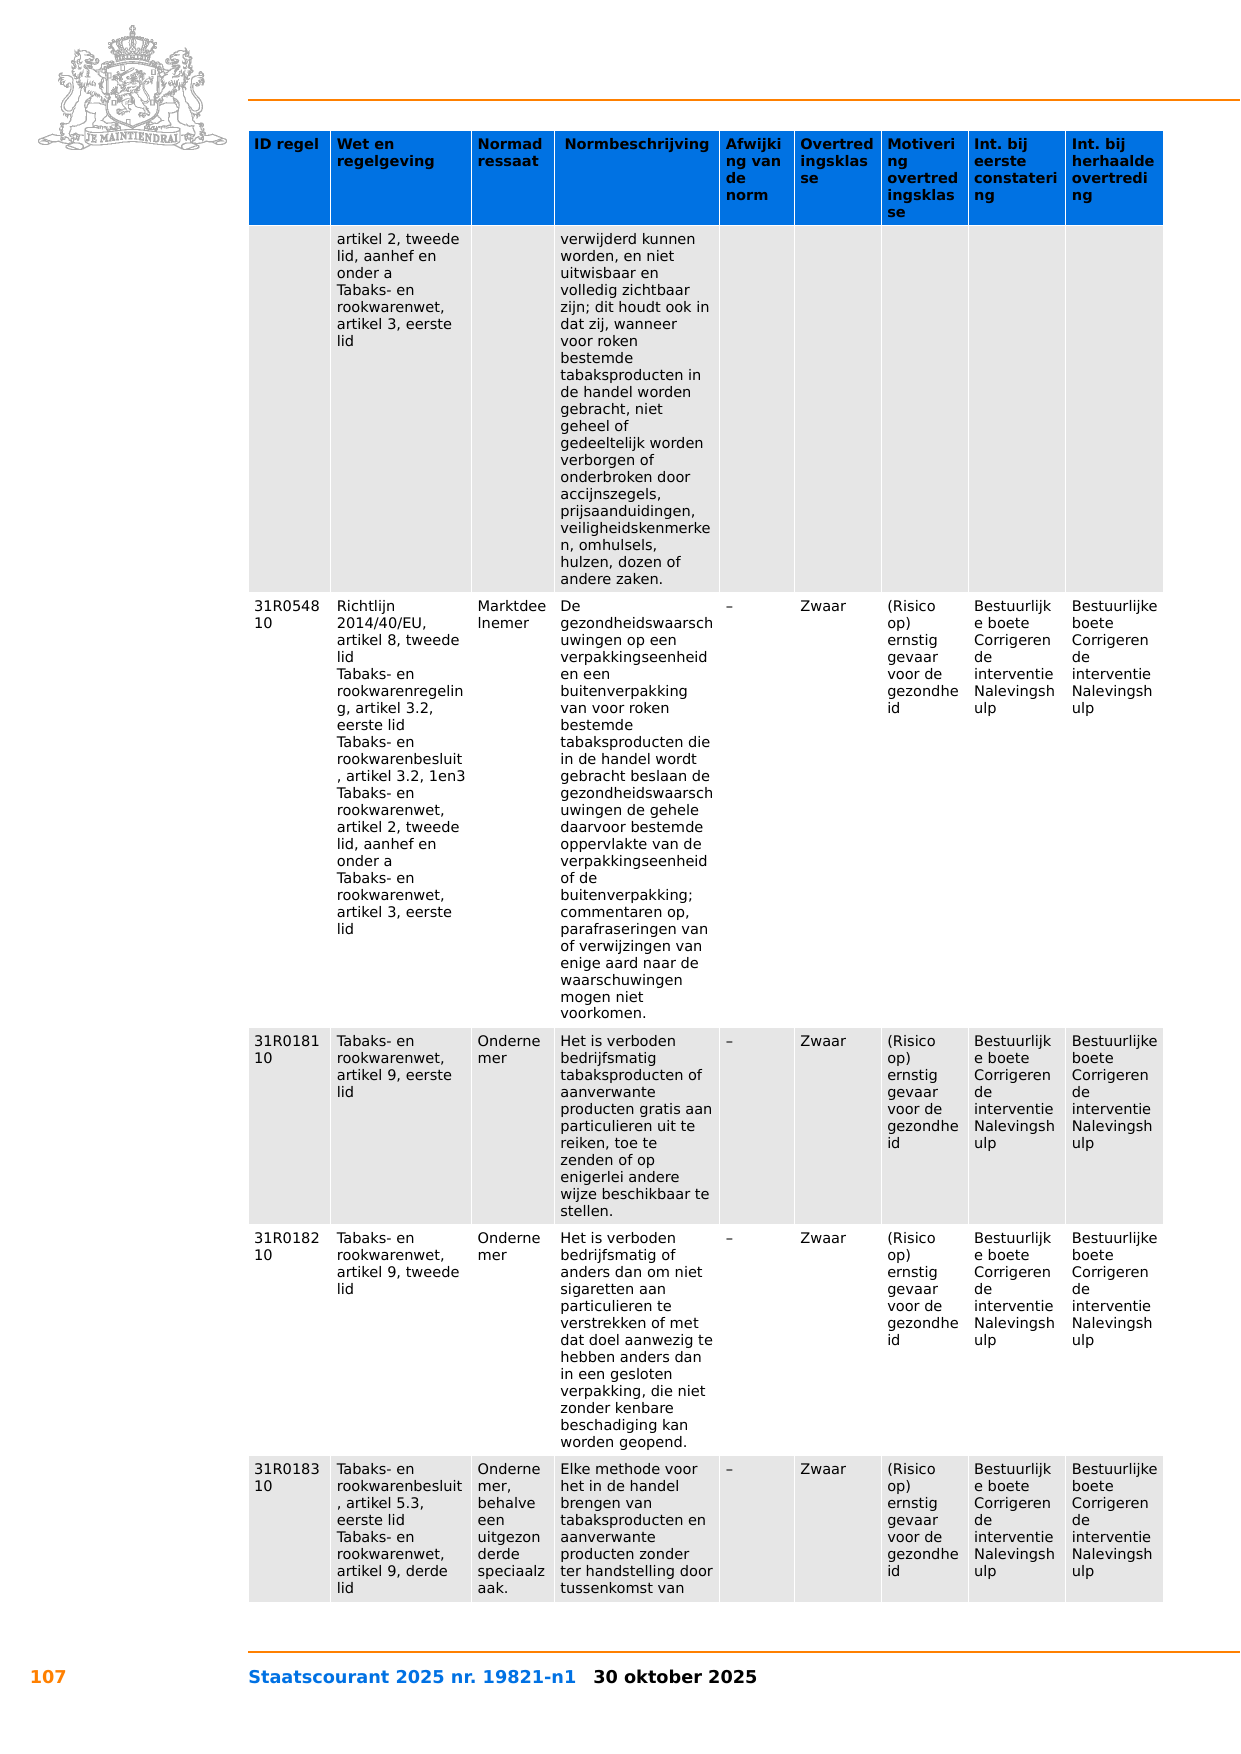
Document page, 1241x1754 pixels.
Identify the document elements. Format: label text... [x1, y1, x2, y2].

table_cell Marktdeelnemer [472, 593, 554, 1027]
table_cell Bestuurlijke boete Corrigerende interventie Nalevingshulp [1066, 1028, 1163, 1224]
table_cell Bestuurlijke boete Corrigerende interventie Nalevingshulp [969, 1225, 1065, 1455]
table_cell (Risico op) ernstig gevaar voor de gezondheid [882, 1028, 968, 1224]
table_header Int. bij herhaalde overtreding [1066, 131, 1163, 225]
table_cell [795, 226, 881, 592]
table_header Normadressaat [472, 131, 554, 225]
table_cell Bestuurlijke boete Corrigerende interventie Nalevingshulp [1066, 593, 1163, 1027]
table_cell Elke methode voor het in de handel brengen van tabaksproducten en aanverwante producten zonder ter handstelling door tussenkomst van [555, 1456, 719, 1602]
table_cell Bestuurlijke boete Corrigerende interventie Nalevingshulp [969, 1456, 1065, 1602]
table_header ID regel [249, 131, 330, 225]
table_cell verwijderd kunnen worden, en niet uitwisbaar en volledig zichtbaar zijn; dit houdt ook in dat zij, wanneer voor roken bestemde tabaksproducten in de handel worden gebracht, niet geheel of gedeeltelijk worden verborgen of onderbroken door accijnszegels, prijsaanduidingen, veiligheidskenmerken, omhulsels, hulzen, dozen of andere zaken. [555, 226, 719, 592]
table_cell Zwaar [795, 593, 881, 1027]
table_cell 31R018310 [249, 1456, 330, 1602]
table_cell Zwaar [795, 1028, 881, 1224]
table_cell [1066, 226, 1163, 592]
table_header Int. bij eerste constatering [969, 131, 1065, 225]
table_cell – [720, 1225, 794, 1455]
table_cell Tabaks- en rookwarenbesluit, artikel 5.3, eerste lid Tabaks- en rookwarenwet, artikel 9, derde lid [331, 1456, 471, 1602]
table_header Wet en regelgeving [331, 131, 471, 225]
table_header Normbeschrijving [555, 131, 719, 225]
table_cell Bestuurlijke boete Corrigerende interventie Nalevingshulp [969, 1028, 1065, 1224]
table_header Overtredingsklasse [795, 131, 881, 225]
table_cell Bestuurlijke boete Corrigerende interventie Nalevingshulp [1066, 1225, 1163, 1455]
table_cell Richtlijn 2014/40/EU, artikel 8, tweede lid Tabaks- en rookwarenregeling, artikel 3.2, eerste lid Tabaks- en rookwarenbesluit, artikel 3.2, 1en3 Tabaks- en rookwarenwet, artikel 2, tweede lid, aanhef en onder a Tabaks- en rookwarenwet, artikel 3, eerste lid [331, 593, 471, 1027]
table_cell Tabaks- en rookwarenwet, artikel 9, eerste lid [331, 1028, 471, 1224]
table_cell [249, 226, 330, 592]
table_cell Tabaks- en rookwarenwet, artikel 9, tweede lid [331, 1225, 471, 1455]
table_header Afwijking van de norm [720, 131, 794, 225]
table_cell (Risico op) ernstig gevaar voor de gezondheid [882, 1225, 968, 1455]
table_cell Ondernemer [472, 1225, 554, 1455]
table_cell Zwaar [795, 1225, 881, 1455]
table_cell (Risico op) ernstig gevaar voor de gezondheid [882, 593, 968, 1027]
table_cell – [720, 1456, 794, 1602]
table_header Motivering overtredingsklasse [882, 131, 968, 225]
table_cell 31R054810 [249, 593, 330, 1027]
table_cell [472, 226, 554, 592]
table_cell Het is verboden bedrijfsmatig tabaksproducten of aanverwante producten gratis aan particulieren uit te reiken, toe te zenden of op enigerlei andere wijze beschikbaar te stellen. [555, 1028, 719, 1224]
table_cell Bestuurlijke boete Corrigerende interventie Nalevingshulp [1066, 1456, 1163, 1602]
table_cell artikel 2, tweede lid, aanhef en onder a Tabaks- en rookwarenwet, artikel 3, eerste lid [331, 226, 471, 592]
table_cell Zwaar [795, 1456, 881, 1602]
table_cell (Risico op) ernstig gevaar voor de gezondheid [882, 1456, 968, 1602]
table_cell [969, 226, 1065, 592]
table_cell [882, 226, 968, 592]
table_cell Bestuurlijke boete Corrigerende interventie Nalevingshulp [969, 593, 1065, 1027]
picture [38, 25, 227, 150]
table_cell De gezondheidswaarschuwingen op een verpakkingseenheid en een buitenverpakking van voor roken bestemde tabaksproducten die in de handel wordt gebracht beslaan de gezondheidswaarschuwingen de gehele daarvoor bestemde oppervlakte van de verpakkingseenheid of de buitenverpakking; commentaren op, parafraseringen van of verwijzingen van enige aard naar de waarschuwingen mogen niet voorkomen. [555, 593, 719, 1027]
table_cell Ondernemer [472, 1028, 554, 1224]
table_cell – [720, 593, 794, 1027]
table_cell [720, 226, 794, 592]
table_cell 31R018110 [249, 1028, 330, 1224]
table_cell – [720, 1028, 794, 1224]
table_cell Ondernemer, behalve een uitgezonderde speciaalzaak. [472, 1456, 554, 1602]
table_cell 31R018210 [249, 1225, 330, 1455]
table_cell Het is verboden bedrijfsmatig of anders dan om niet sigaretten aan particulieren te verstrekken of met dat doel aanwezig te hebben anders dan in een gesloten verpakking, die niet zonder kenbare beschadiging kan worden geopend. [555, 1225, 719, 1455]
